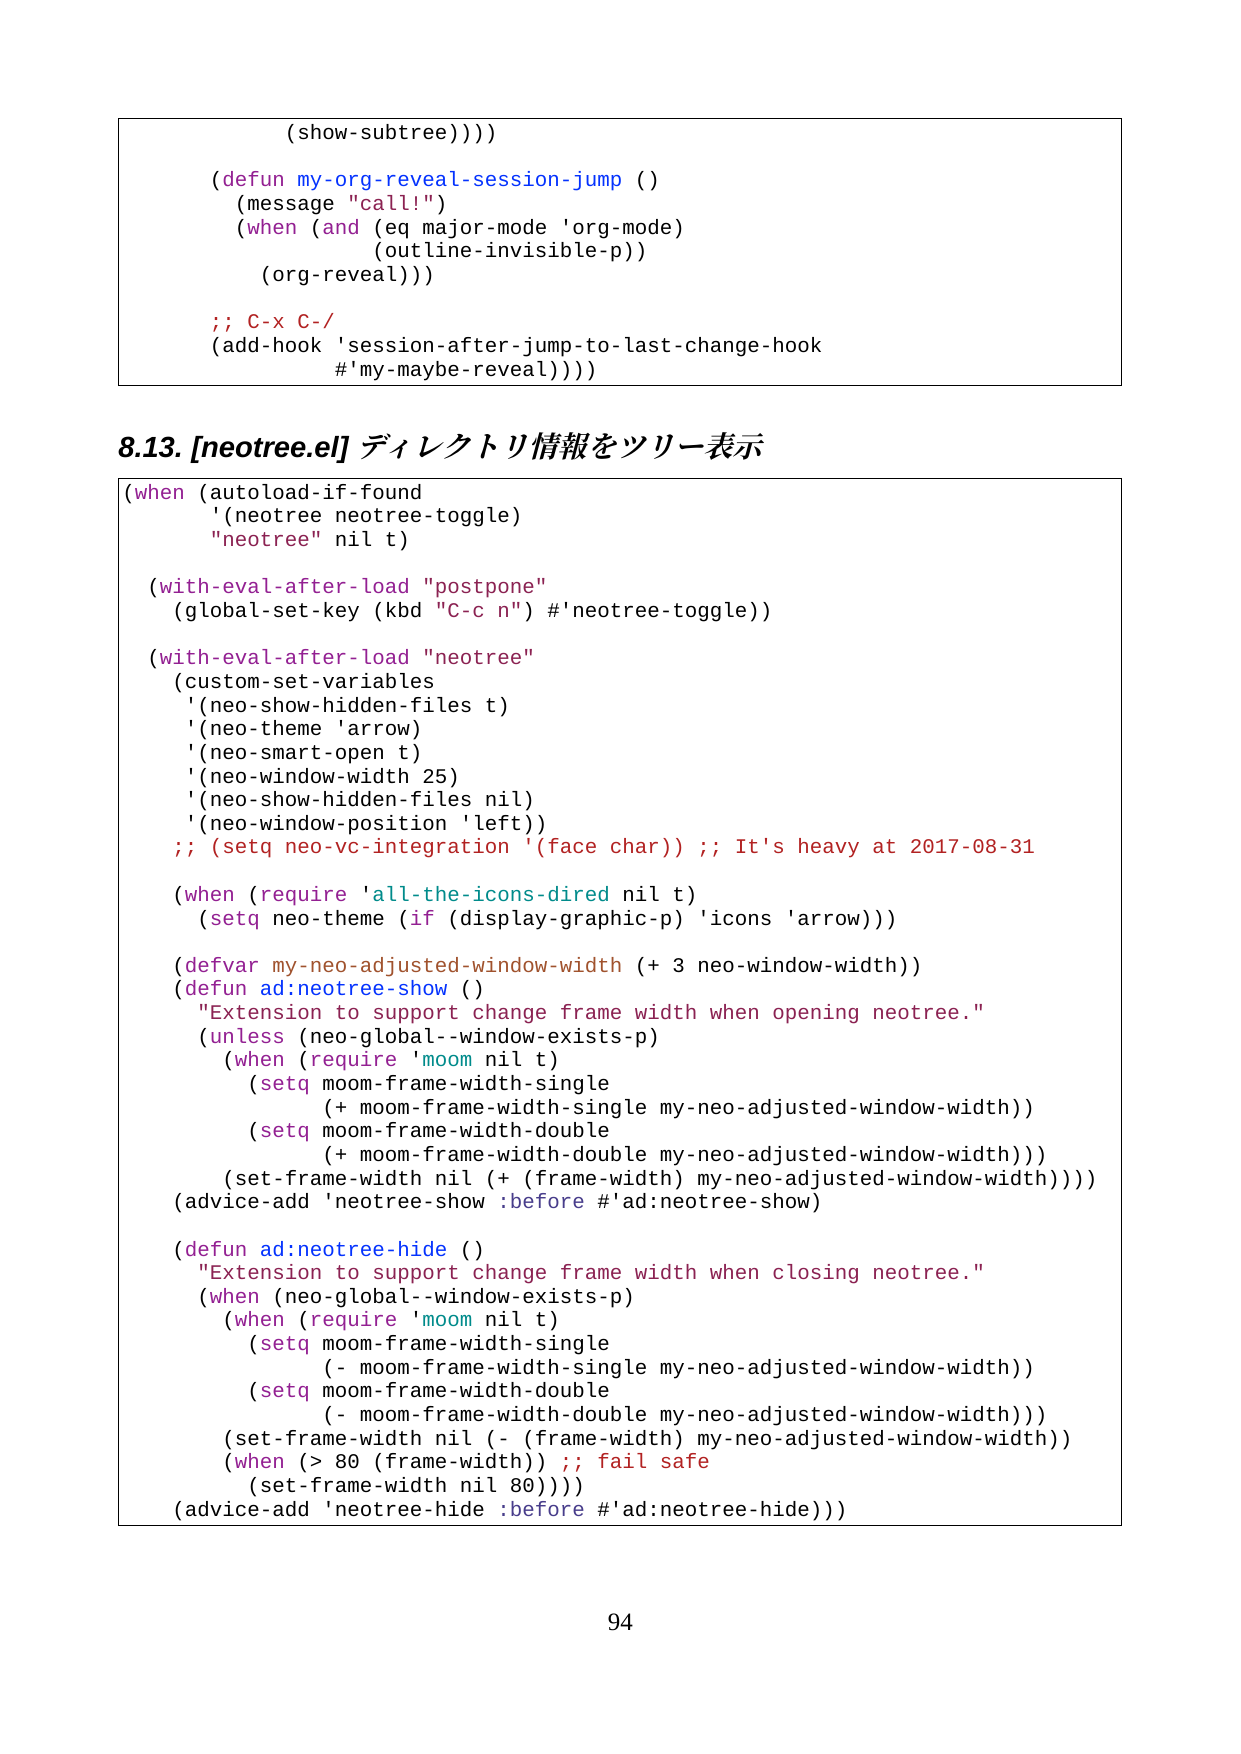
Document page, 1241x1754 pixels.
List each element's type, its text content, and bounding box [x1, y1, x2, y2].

text (when (> 80 (frame-width)) ;; fail safe [119, 1447, 1121, 1471]
text (when (and (eq major-mode 'org-mode) [119, 213, 1121, 236]
text (set-frame-width nil (- (frame-width) my-neo-adjusted-window-width)) [119, 1424, 1121, 1447]
text (when (autoload-if-found [119, 479, 1121, 502]
text '(neo-window-width 25) [119, 762, 1121, 785]
text (advice-add 'neotree-show :before #'ad:neotree-show) [119, 1187, 1121, 1211]
text "Extension to support change frame width when opening neotree." [119, 998, 1121, 1022]
text (defun my-org-reveal-session-jump () [119, 165, 1121, 189]
text (+ moom-frame-width-double my-neo-adjusted-window-width))) [119, 1140, 1121, 1164]
text #'my-maybe-reveal)))) [119, 354, 1121, 385]
text (- moom-frame-width-double my-neo-adjusted-window-width))) [119, 1400, 1121, 1424]
text (message "call!") [119, 189, 1121, 213]
text (setq moom-frame-width-single [119, 1329, 1121, 1353]
text (global-set-key (kbd "C-c n") #'neotree-toggle)) [119, 596, 1121, 620]
text (set-frame-width nil (+ (frame-width) my-neo-adjusted-window-width)))) [119, 1164, 1121, 1187]
text (setq moom-frame-width-single [119, 1069, 1121, 1093]
text (custom-set-variables [119, 667, 1121, 691]
text (when (require 'all-the-icons-dired nil t) [119, 880, 1121, 903]
text (defvar my-neo-adjusted-window-width (+ 3 neo-window-width)) [119, 951, 1121, 974]
text (advice-add 'neotree-hide :before #'ad:neotree-hide))) [119, 1495, 1121, 1525]
text "neotree" nil t) [119, 525, 1121, 549]
text (when (neo-global--window-exists-p) [119, 1282, 1121, 1306]
text (show-subtree)))) [119, 119, 1121, 142]
text (setq neo-theme (if (display-graphic-p) 'icons 'arrow))) [119, 903, 1121, 927]
text (- moom-frame-width-single my-neo-adjusted-window-width)) [119, 1353, 1121, 1376]
text (setq moom-frame-width-double [119, 1376, 1121, 1400]
text ;; (setq neo-vc-integration '(face char)) ;; It's heavy at 2017-08-31 [119, 833, 1121, 856]
text '(neo-show-hidden-files nil) [119, 785, 1121, 809]
text (setq moom-frame-width-double [119, 1116, 1121, 1140]
text (when (require 'moom nil t) [119, 1306, 1121, 1329]
text (when (require 'moom nil t) [119, 1045, 1121, 1069]
text (with-eval-after-load "postpone" [119, 572, 1121, 596]
text '(neo-theme 'arrow) [119, 714, 1121, 738]
text (outline-invisible-p)) [119, 236, 1121, 260]
text (defun ad:neotree-hide () [119, 1234, 1121, 1258]
text '(neo-smart-open t) [119, 738, 1121, 762]
text (with-eval-after-load "neotree" [119, 643, 1121, 667]
subtitle [neotree.el] ディレクトリ情報をツリー表示 [118, 423, 1122, 465]
text "Extension to support change frame width when closing neotree." [119, 1258, 1121, 1282]
text (+ moom-frame-width-single my-neo-adjusted-window-width)) [119, 1093, 1121, 1116]
text '(neo-show-hidden-files t) [119, 691, 1121, 714]
text (add-hook 'session-after-jump-to-last-change-hook [119, 331, 1121, 354]
text ;; C-x C-/ [119, 307, 1121, 331]
text (set-frame-width nil 80)))) [119, 1471, 1121, 1495]
text (defun ad:neotree-show () [119, 974, 1121, 998]
text (org-reveal))) [119, 260, 1121, 284]
text '(neotree neotree-toggle) [119, 502, 1121, 525]
text (unless (neo-global--window-exists-p) [119, 1022, 1121, 1045]
text '(neo-window-position 'left)) [119, 809, 1121, 833]
